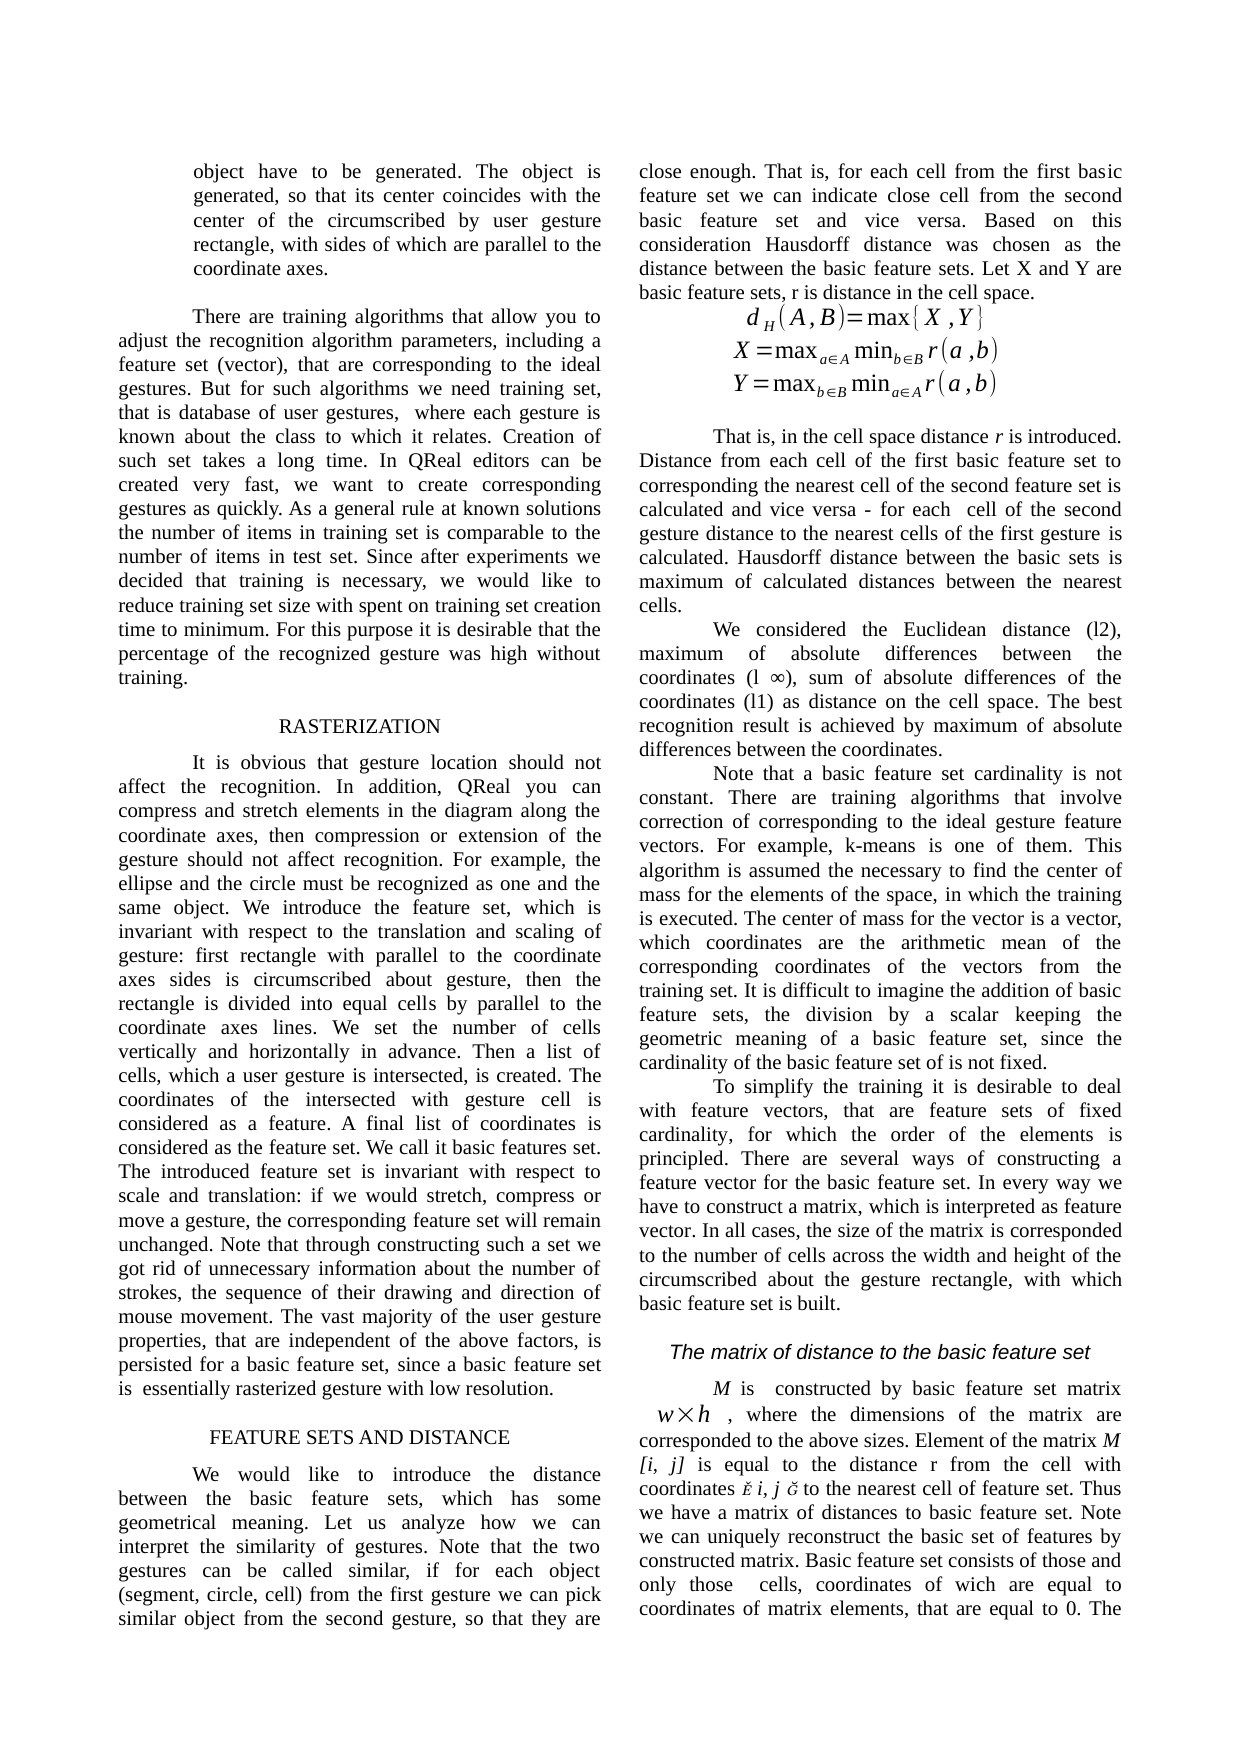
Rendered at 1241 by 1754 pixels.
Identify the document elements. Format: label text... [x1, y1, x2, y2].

text close enough. That is, for each cell from the first basic feature set we can indicate close cell from the second basic feature set and vice versa. Based on this consideration Hausdorff distance was chosen as the distance between the basic feature sets. Let X and Y are basic feature sets, r is distance in the cell space. [639, 159, 1122, 304]
text It is obvious that gesture location should not affect the recognition. In addition, QReal you can compress and stretch elements in the diagram along the coordinate axes, then compression or extension of the gesture should not affect recognition. For example, the ellipse and the circle must be recognized as one and the same object. We introduce the feature set, which is invariant with respect to the translation and scaling of gesture: first rectangle with parallel to the coordinate axes sides is circumscribed about gesture, then the rectangle is divided into equal cells by parallel to the coordinate axes lines. We set the number of cells vertically and horizontally in advance. Then a list of cells, which a user gesture is intersected, is created. The coordinates of the intersected with gesture cell is considered as a feature. A final list of coordinates is considered as the feature set. We call it basic features set. The introduced feature set is invariant with respect to scale and translation: if we would stretch, compress or move a gesture, the corresponding feature set will remain unchanged. Note that through constructing such a set we got rid of unnecessary information about the number of strokes, the sequence of their drawing and direction of mouse movement. The vast majority of the user gesture properties, that are independent of the above factors, is persisted for a basic feature set, since a basic feature set is essentially rasterized gesture with low resolution. [118, 750, 601, 1400]
text Note that a basic feature set cardinality is not constant. There are training algorithms that involve correction of corresponding to the ideal gesture feature vectors. For example, k-means is one of them. This algorithm is assumed the necessary to find the center of mass for the elements of the space, in which the training is executed. The center of mass for the vector is a vector, which coordinates are the arithmetic mean of the corresponding coordinates of the vectors from the training set. It is difficult to imagine the addition of basic feature sets, the division by a scalar keeping the geometric meaning of a basic feature set, since the cardinality of the basic feature set of is not fixed. [639, 761, 1122, 1074]
text M is constructed by basic feature set matrix , where the dimensions of the matrix are corresponded to the above sizes. Element of the matrix M [i, j] is equal to the distance r from the cell with coordinates  i, j  to the nearest cell of feature set. Thus we have a matrix of distances to basic feature set. Note we can uniquely reconstruct the basic set of features by constructed matrix. Basic feature set consists of those and only those cells, coordinates of wich are equal to coordinates of matrix elements, that are equal to 0. The [639, 1376, 1122, 1620]
subtitle FEATURE SETS AND DISTANCE [118, 1425, 601, 1449]
text To simplify the training it is desirable to deal with feature vectors, that are feature sets of fixed cardinality, for which the order of the elements is principled. There are several ways of constructing a feature vector for the basic feature set. In every way we have to construct a matrix, which is interpreted as feature vector. In all cases, the size of the matrix is corresponded to the number of cells across the width and height of the circumscribed about the gesture rectangle, with which basic feature set is built. [639, 1074, 1122, 1315]
text There are training algorithms that allow you to adjust the recognition algorithm parameters, including a feature set (vector), that are corresponding to the ideal gestures. But for such algorithms we need training set, that is database of user gestures, where each gesture is known about the class to which it relates. Creation of such set takes a long time. In QReal editors can be created very fast, we want to create corresponding gestures as quickly. As a general rule at known solutions the number of items in training set is comparable to the number of items in test set. Since after experiments we decided that training is necessary, we would like to reduce training set size with spent on training set creation time to minimum. For this purpose it is desirable that the percentage of the recognized gesture was high without training. [118, 304, 601, 689]
subtitle The matrix of distance to the basic feature set [639, 1340, 1122, 1364]
text We would like to introduce the distance between the basic feature sets, which has some geometrical meaning. Let us analyze how we can interpret the similarity of gestures. Note that the two gestures can be called similar, if for each object (segment, circle, cell) from the first gesture we can pick similar object from the second gesture, so that they are [118, 1462, 601, 1630]
subtitle RASTERIZATION [118, 714, 601, 738]
text That is, in the cell space distance r is introduced. Distance from each cell of the first basic feature set to corresponding the nearest cell of the second feature set is calculated and vice versa - for each cell of the second gesture distance to the nearest cells of the first gesture is calculated. Hausdorff distance between the basic sets is maximum of calculated distances between the nearest cells. [639, 424, 1122, 617]
list object have to be generated. The object is generated, so that its center coincides with the center of the circumscribed by user gesture rectangle, with sides of which are parallel to the coordinate axes. [156, 159, 601, 280]
text We considered the Euclidean distance (l2), maximum of absolute differences between the coordinates (l ∞), sum of absolute differences of the coordinates (l1) as distance on the cell space. The best recognition result is achieved by maximum of absolute differences between the coordinates. [639, 617, 1122, 761]
